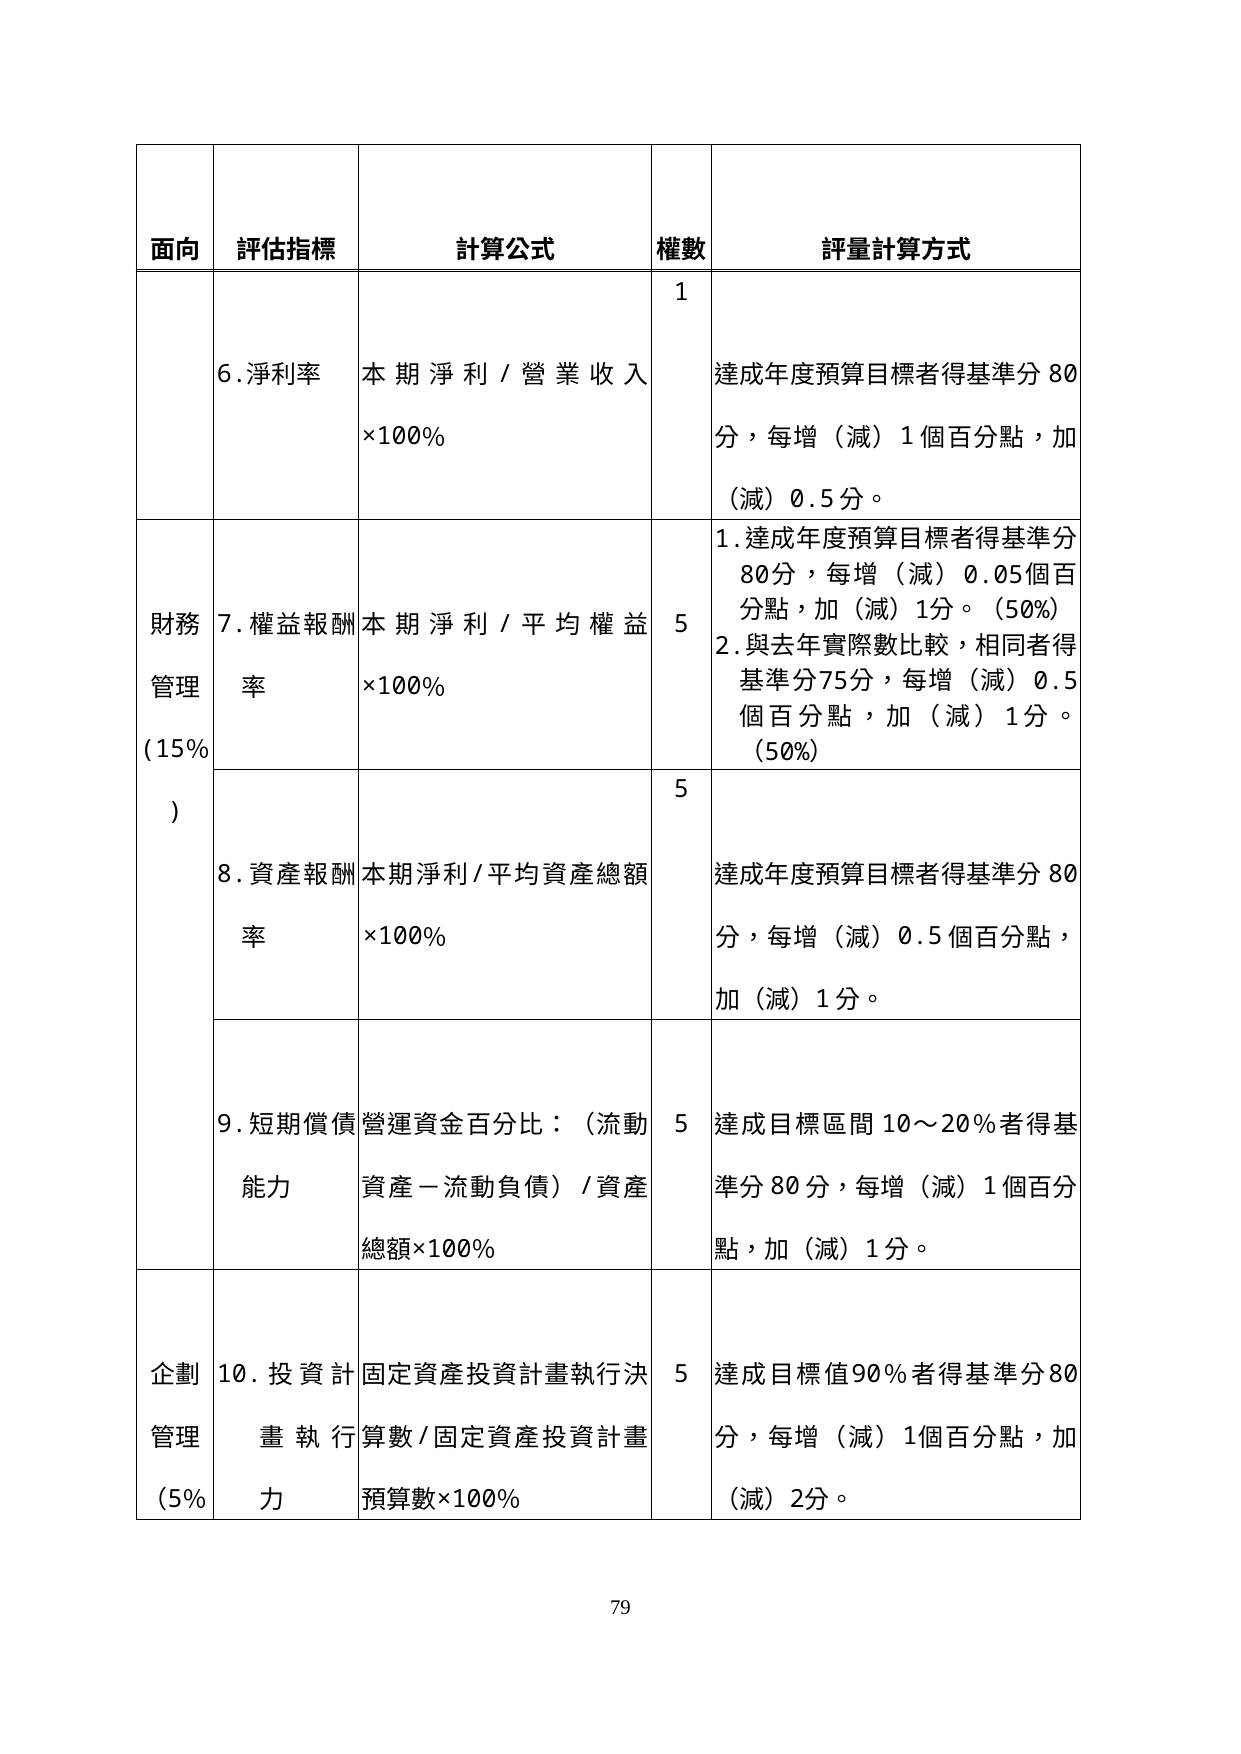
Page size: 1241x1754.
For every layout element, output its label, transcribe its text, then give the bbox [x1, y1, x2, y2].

table_cell 達成目標值90％者得基準分80分，每增（減）1個百分點，加（減）2分。 [712, 1270, 1080, 1518]
table_cell 1.達成年度預算目標者得基準分80分，每增（減）0.05個百分點，加（減）1分。（50%） 2.與去年實際數比較，相同者得基準分75分，每增（減）0.5個百分點，加（減）1分。（50%） [712, 520, 1080, 768]
table_cell 9.短期償債能力 [214, 1020, 358, 1268]
table_cell 1 [652, 272, 711, 518]
table_cell 6.淨利率 [214, 272, 358, 518]
table_cell 10.投資計畫執行力 [214, 1270, 358, 1518]
table_cell 5 [652, 1020, 711, 1268]
table_header 評估指標 [214, 145, 358, 268]
table_header 評量計算方式 [712, 145, 1080, 268]
table_cell 7.權益報酬率 [214, 520, 358, 768]
table_cell 營運資金百分比：（流動資產－流動負債）/資產總額×100％ [359, 1020, 651, 1268]
table_cell 達成目標區間10〜20％者得基準分80分，每增（減）1個百分點，加（減）1分。 [712, 1020, 1080, 1268]
table_cell 達成年度預算目標者得基準分80分，每增（減）1個百分點，加（減）0.5分。 [712, 272, 1080, 518]
table_cell 達成年度預算目標者得基準分80分，每增（減）0.5個百分點，加（減）1分。 [712, 770, 1080, 1018]
table_cell 財務 管理 (15％) [137, 520, 213, 1268]
table_header 面向 [137, 145, 213, 268]
table_cell 本期淨利/營業收入×100％ [359, 272, 651, 518]
table_header 計算公式 [359, 145, 651, 268]
table_cell 本期淨利/平均權益×100％ [359, 520, 651, 768]
table_cell 固定資產投資計畫執行決算數/固定資產投資計畫預算數×100％ [359, 1270, 651, 1518]
table_cell 5 [652, 770, 711, 1018]
table_cell 本期淨利/平均資產總額×100％ [359, 770, 651, 1018]
table_cell 8.資產報酬率 [214, 770, 358, 1018]
table_cell [137, 272, 213, 518]
table_cell 5 [652, 1270, 711, 1518]
table_cell 企劃 管理 （5％ [137, 1270, 213, 1518]
table_header 權數 [652, 145, 711, 268]
table_cell 5 [652, 520, 711, 768]
